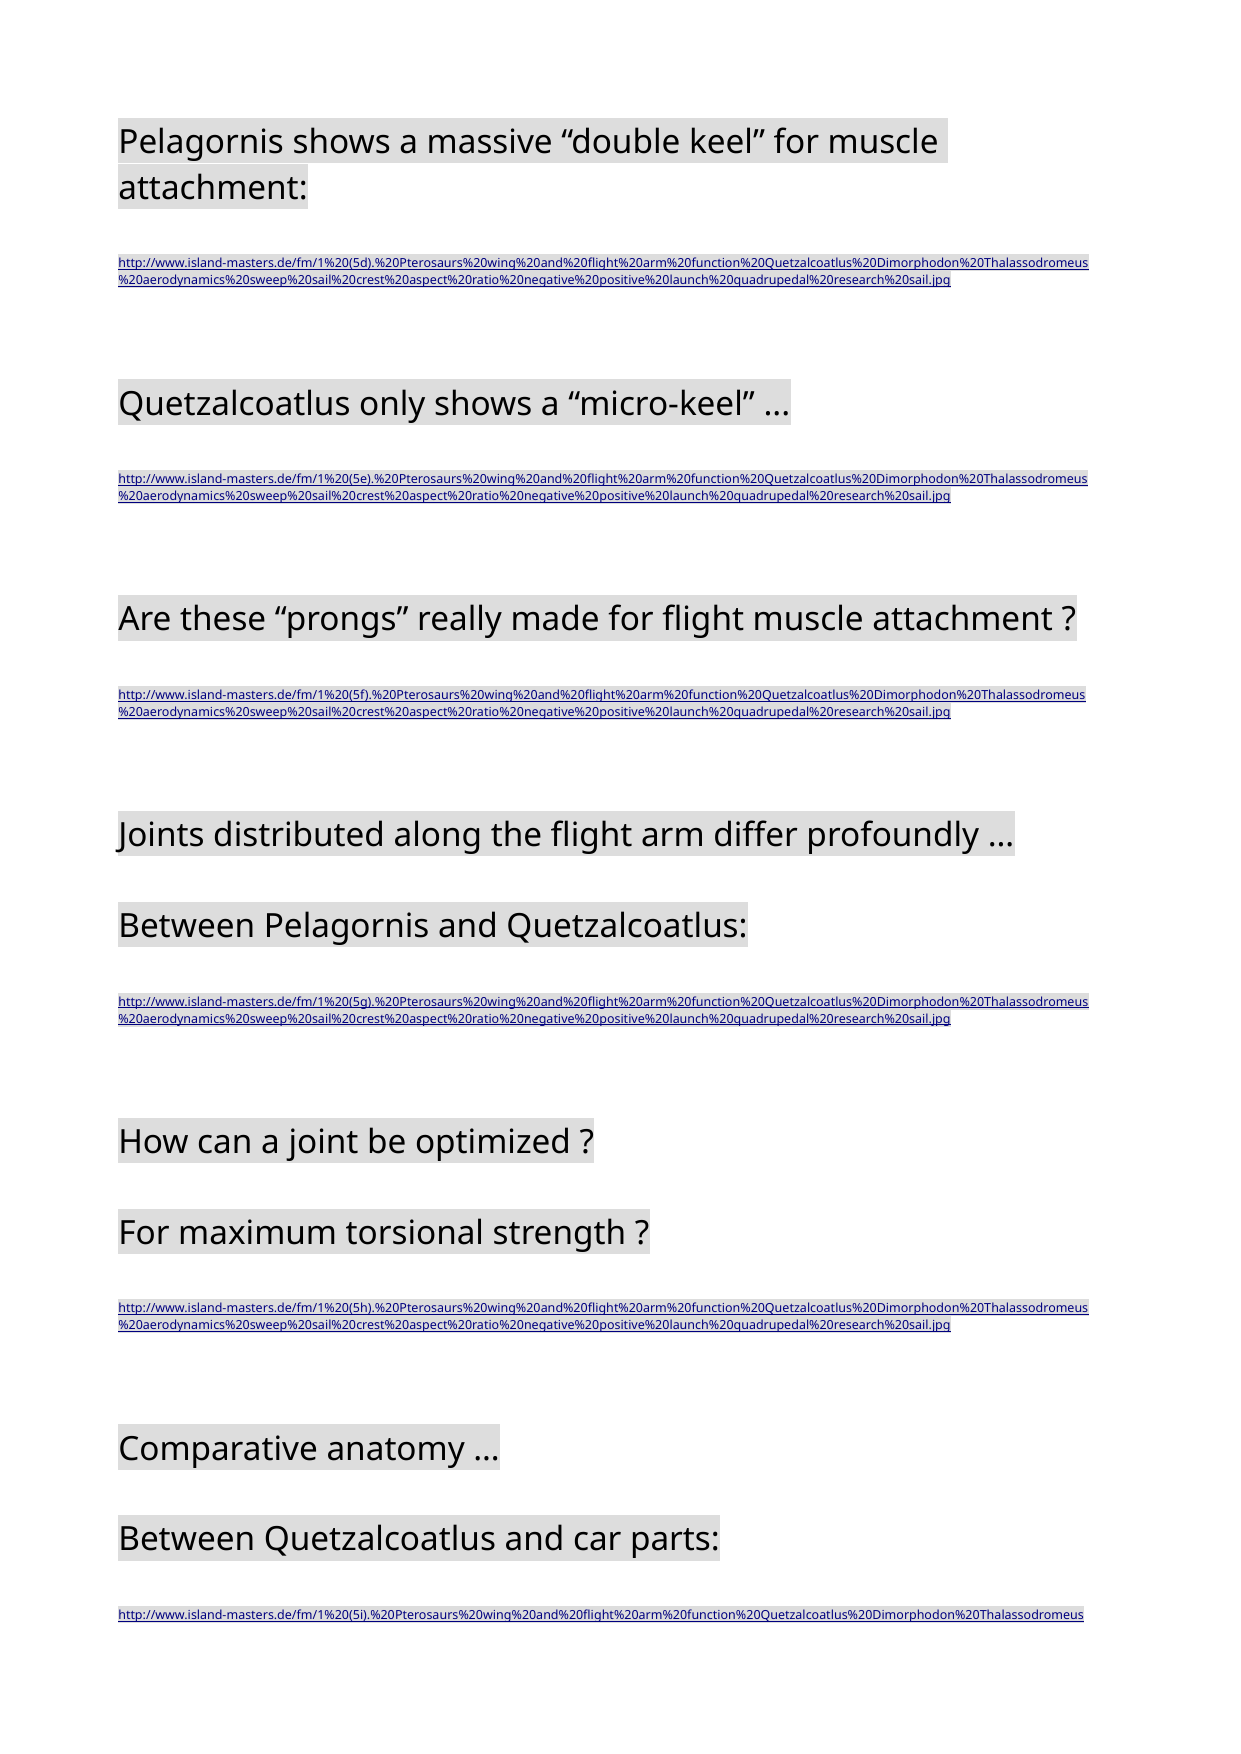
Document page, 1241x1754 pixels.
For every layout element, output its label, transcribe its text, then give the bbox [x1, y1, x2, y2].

text Between Pelagornis and Quetzalcoatlus: [118, 902, 1122, 947]
text Joints distributed along the flight arm differ profoundly … [118, 811, 1122, 856]
text Between Quetzalcoatlus and car parts: [118, 1515, 1122, 1561]
text Are these “prongs” really made for flight muscle attachment ? [118, 595, 1122, 641]
text http://www.island-masters.de/fm/1%20(5i).%20Pterosaurs%20wing%20and%20flight%20arm%20function%20Quetzalcoatlus%20Dimorphodon%20Thalassodromeus [118, 1606, 1122, 1623]
text For maximum torsional strength ? [118, 1208, 1122, 1254]
text http://www.island-masters.de/fm/1%20(5f).%20Pterosaurs%20wing%20and%20flight%20arm%20function%20Quetzalcoatlus%20Dimorphodon%20Thalassodromeus%20aerodynamics%20sweep%20sail%20crest%20aspect%20ratio%20negative%20positive%20launch%20quadrupedal%20research%20sail.jpg [118, 686, 1122, 720]
text http://www.island-masters.de/fm/1%20(5h).%20Pterosaurs%20wing%20and%20flight%20arm%20function%20Quetzalcoatlus%20Dimorphodon%20Thalassodromeus%20aerodynamics%20sweep%20sail%20crest%20aspect%20ratio%20negative%20positive%20launch%20quadrupedal%20research%20sail.jpg [118, 1299, 1122, 1333]
text http://www.island-masters.de/fm/1%20(5g).%20Pterosaurs%20wing%20and%20flight%20arm%20function%20Quetzalcoatlus%20Dimorphodon%20Thalassodromeus%20aerodynamics%20sweep%20sail%20crest%20aspect%20ratio%20negative%20positive%20launch%20quadrupedal%20research%20sail.jpg [118, 993, 1122, 1027]
text http://www.island-masters.de/fm/1%20(5e).%20Pterosaurs%20wing%20and%20flight%20arm%20function%20Quetzalcoatlus%20Dimorphodon%20Thalassodromeus%20aerodynamics%20sweep%20sail%20crest%20aspect%20ratio%20negative%20positive%20launch%20quadrupedal%20research%20sail.jpg [118, 470, 1122, 504]
text How can a joint be optimized ? [118, 1118, 1122, 1163]
text http://www.island-masters.de/fm/1%20(5d).%20Pterosaurs%20wing%20and%20flight%20arm%20function%20Quetzalcoatlus%20Dimorphodon%20Thalassodromeus%20aerodynamics%20sweep%20sail%20crest%20aspect%20ratio%20negative%20positive%20launch%20quadrupedal%20research%20sail.jpg [118, 254, 1122, 288]
text Comparative anatomy … [118, 1424, 1122, 1470]
text Quetzalcoatlus only shows a “micro-keel” ... [118, 379, 1122, 425]
text Pelagornis shows a massive “double keel” for muscle attachment: [118, 118, 1122, 209]
